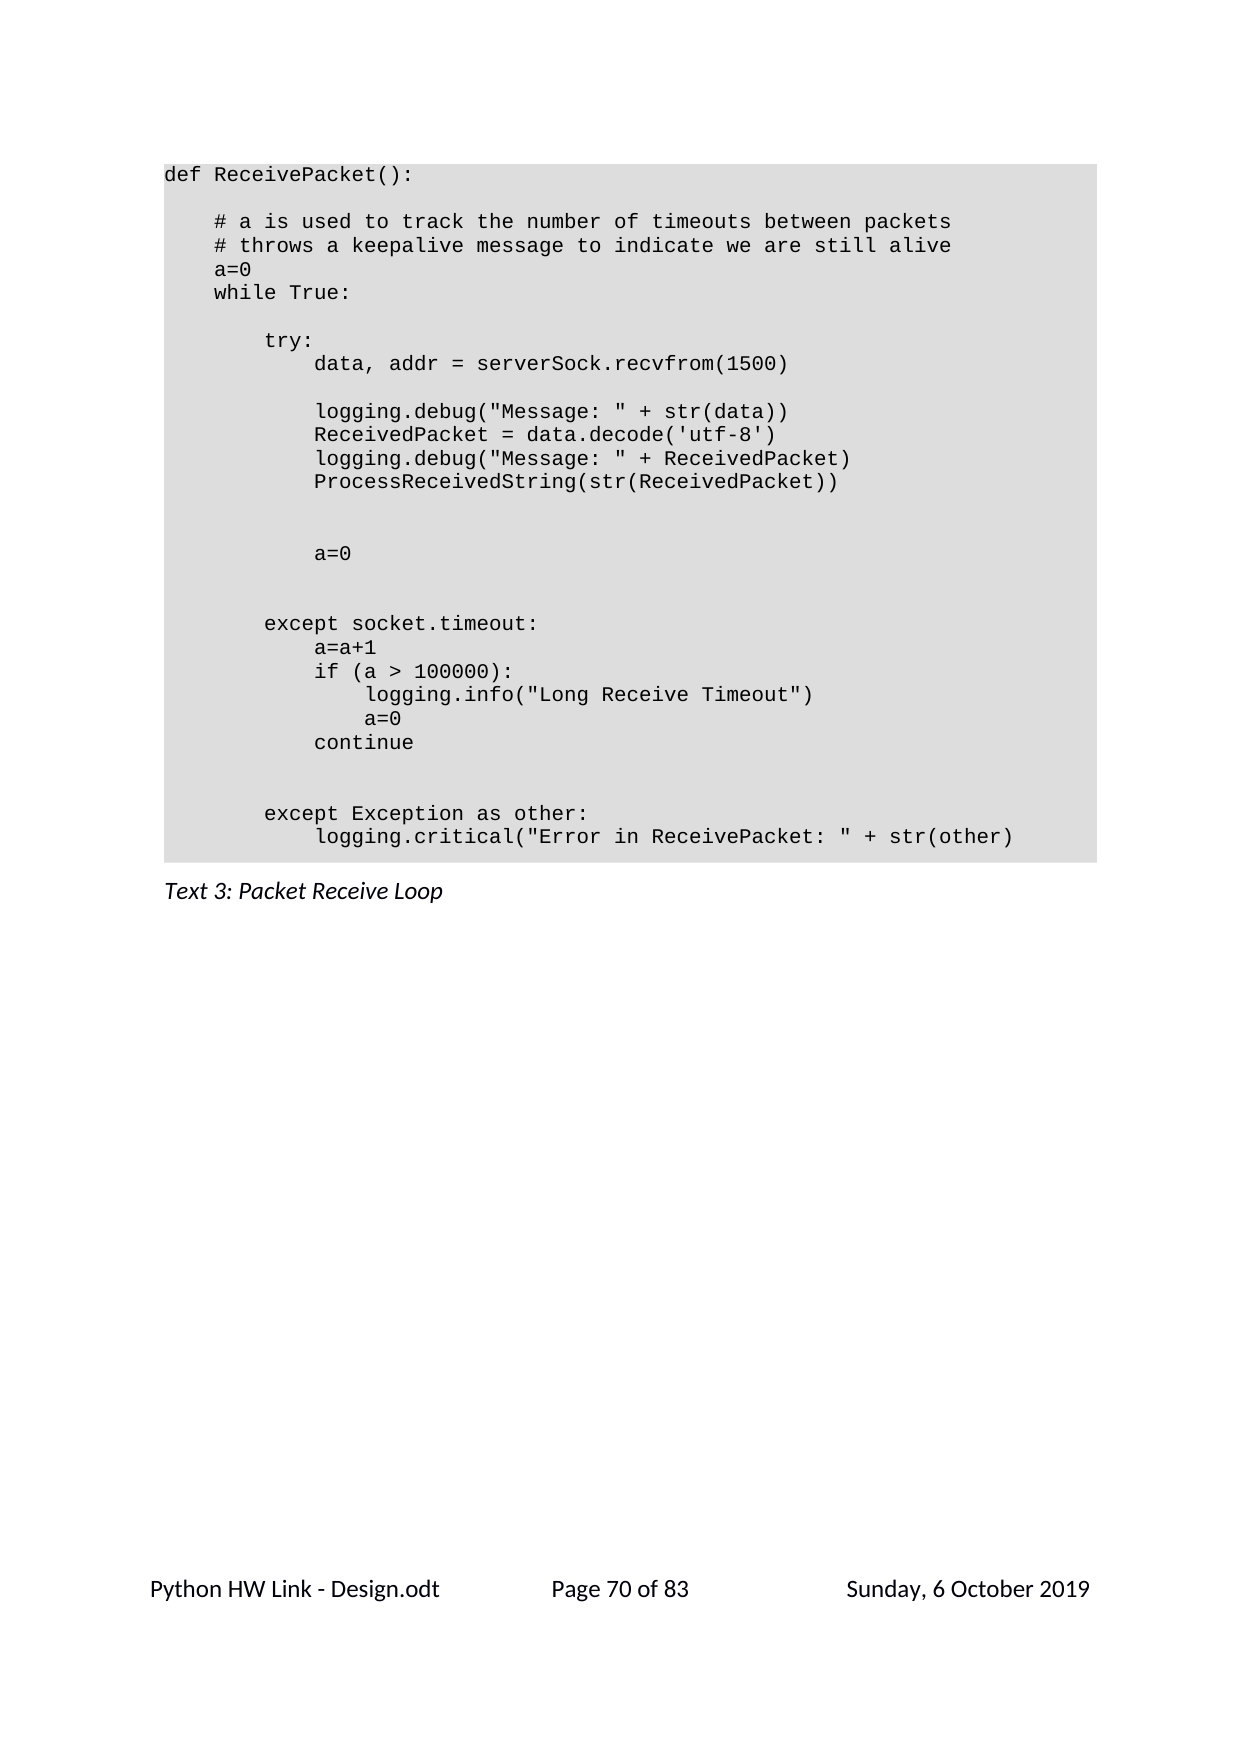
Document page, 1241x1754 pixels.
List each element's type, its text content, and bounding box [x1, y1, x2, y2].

text Text 3: Packet Receive Loop [164, 863, 1097, 906]
